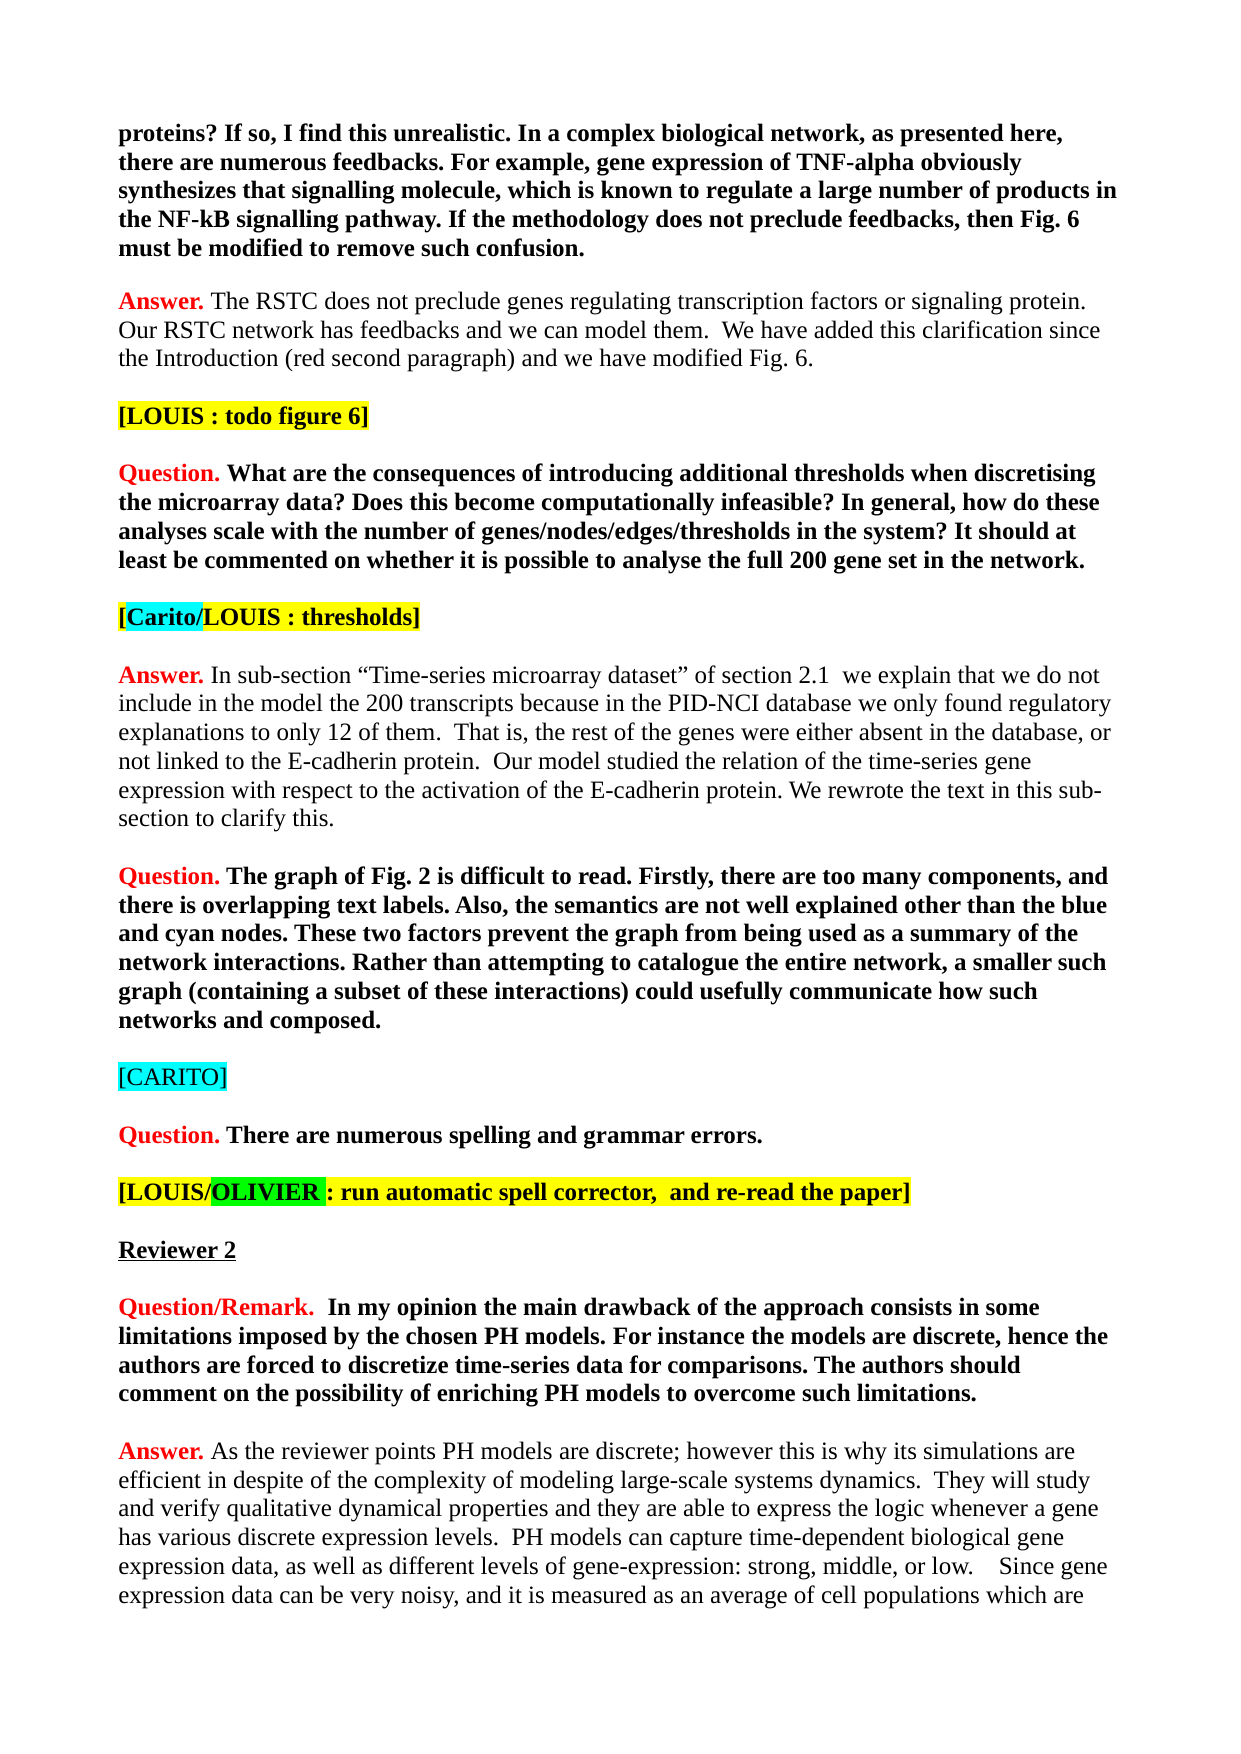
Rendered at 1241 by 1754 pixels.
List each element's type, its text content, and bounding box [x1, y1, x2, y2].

text proteins? If so, I find this unrealistic. In a complex biological network, as presented here, there are numerous feedbacks. For example, gene expression of TNF-alpha obviously synthesizes that signalling molecule, which is known to regulate a large number of products in the NF-kB signalling pathway. If the methodology does not preclude feedbacks, then Fig. 6 must be modified to remove such confusion. [118, 118, 1122, 262]
text Answer. As the reviewer points PH models are discrete; however this is why its simulations are efficient in despite of the complexity of modeling large-scale systems dynamics. They will study and verify qualitative dynamical properties and they are able to express the logic whenever a gene has various discrete expression levels. PH models can capture time-dependent biological gene expression data, as well as different levels of gene-expression: strong, middle, or low. Since gene expression data can be very noisy, and it is measured as an average of cell populations which are [118, 1436, 1122, 1608]
text Question. There are numerous spelling and grammar errors. [118, 1120, 1122, 1148]
text Answer. The RSTC does not preclude genes regulating transcription factors or signaling protein. Our RSTC network has feedbacks and we can model them. We have added this clarification since the Introduction (red second paragraph) and we have modified Fig. 6. [118, 286, 1122, 372]
text Reviewer 2 [118, 1235, 1122, 1263]
text [CARITO] [118, 1062, 1122, 1091]
text [LOUIS/OLIVIER : run automatic spell corrector, and re-read the paper] [118, 1177, 1122, 1206]
text [LOUIS : todo figure 6] [118, 401, 1122, 430]
text [Carito/LOUIS : thresholds] [118, 602, 1122, 631]
text Question. The graph of Fig. 2 is difficult to read. Firstly, there are too many components, and there is overlapping text labels. Also, the semantics are not well explained other than the blue and cyan nodes. These two factors prevent the graph from being used as a summary of the network interactions. Rather than attempting to catalogue the entire network, a smaller such graph (containing a subset of these interactions) could usefully communicate how such networks and composed. [118, 861, 1122, 1033]
text Question. What are the consequences of introducing additional thresholds when discretising the microarray data? Does this become computationally infeasible? In general, how do these analyses scale with the number of genes/nodes/edges/thresholds in the system? It should at least be commented on whether it is possible to analyse the full 200 gene set in the network. [118, 458, 1122, 573]
text Question/Remark. In my opinion the main drawback of the approach consists in some limitations imposed by the chosen PH models. For instance the models are discrete, hence the authors are forced to discretize time-series data for comparisons. The authors should comment on the possibility of enriching PH models to overcome such limitations. [118, 1292, 1122, 1407]
text Answer. In sub-section “Time-series microarray dataset” of section 2.1 we explain that we do not include in the model the 200 transcripts because in the PID-NCI database we only found regulatory explanations to only 12 of them. That is, the rest of the genes were either absent in the database, or not linked to the E-cadherin protein. Our model studied the relation of the time-series gene expression with respect to the activation of the E-cadherin protein. We rewrote the text in this sub-section to clarify this. [118, 660, 1122, 832]
